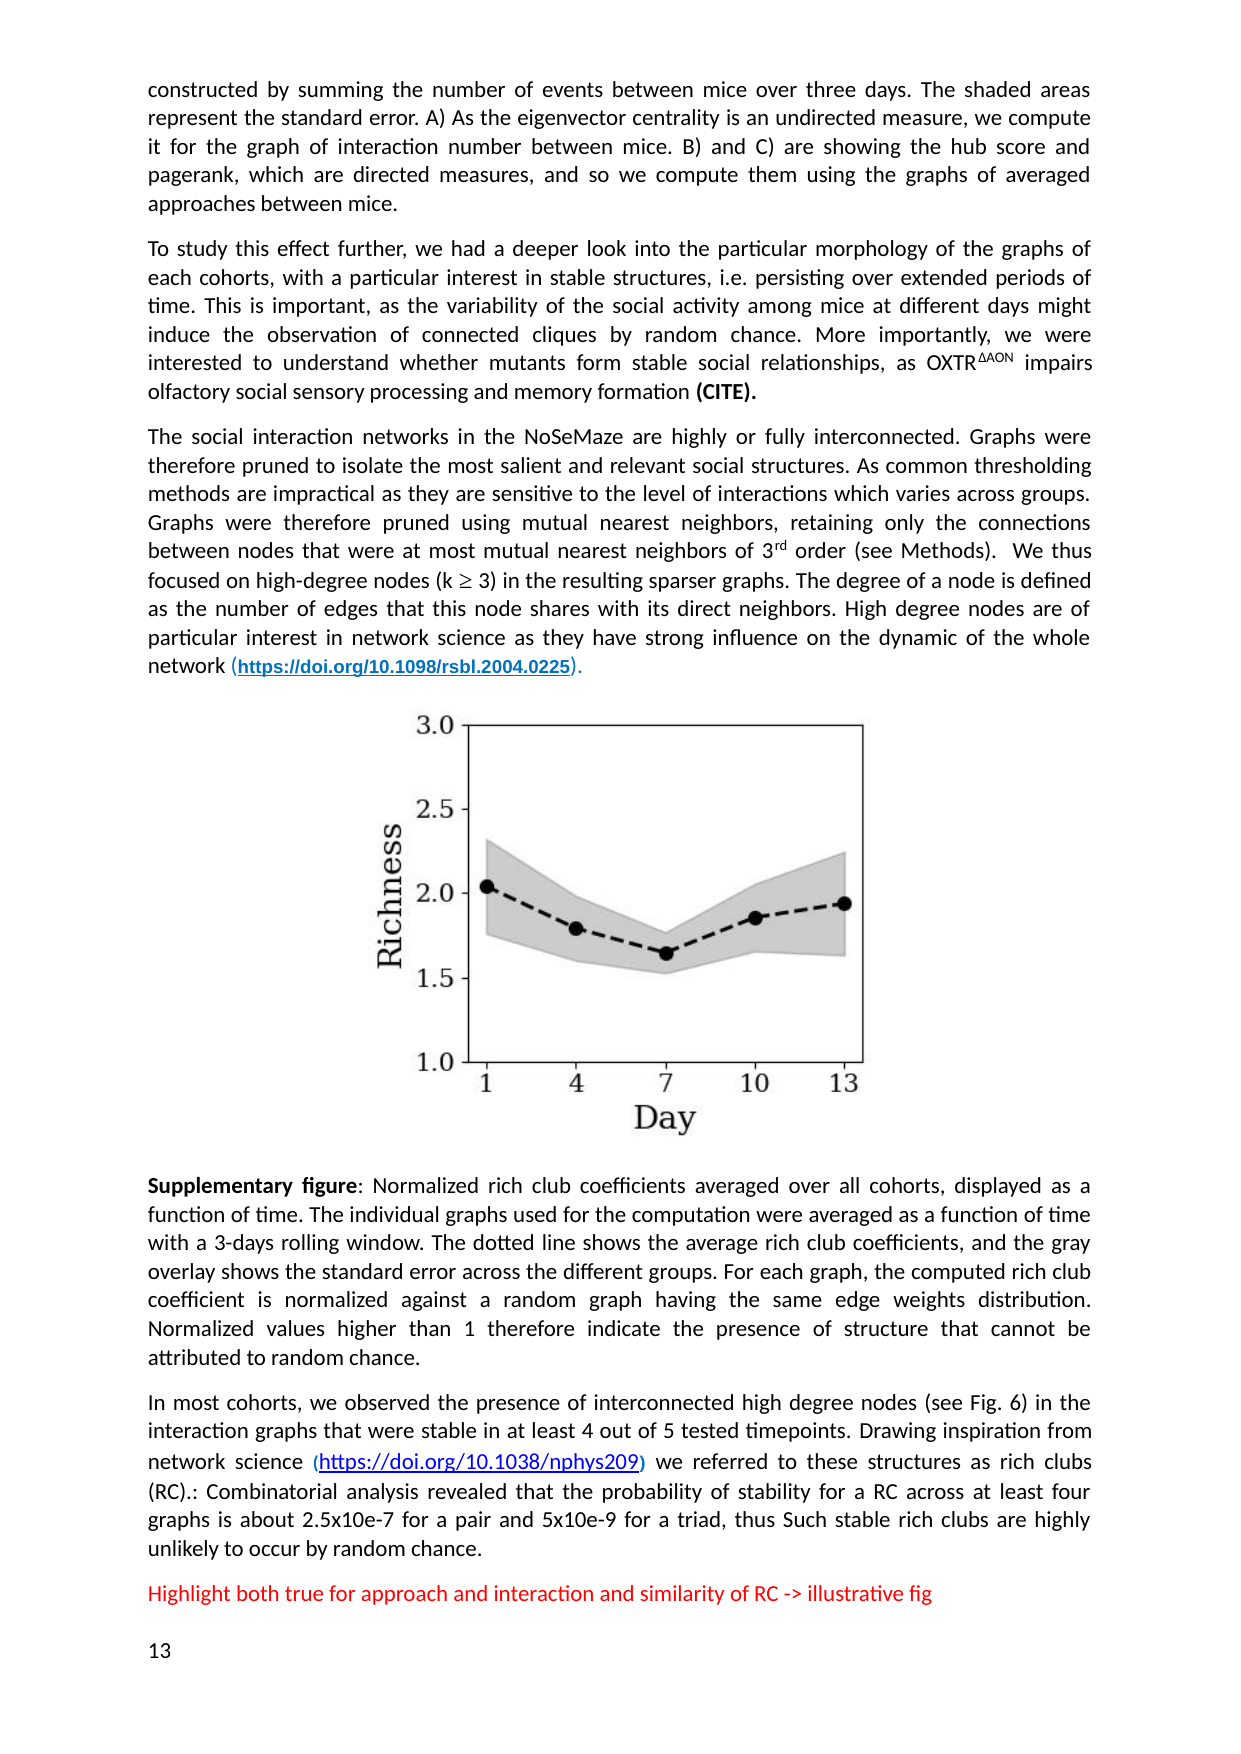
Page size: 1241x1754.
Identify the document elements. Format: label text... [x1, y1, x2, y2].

text The social interaction networks in the NoSeMaze are highly or fully interconnected. Graphs were therefore pruned to isolate the most salient and relevant social structures. As common thresholding methods are impractical as they are sensitive to the level of interactions which varies across groups. Graphs were therefore pruned using mutual nearest neighbors, retaining only the connections between nodes that were at most mutual nearest neighbors of 3rd order (see Methods). We thus focused on high-degree nodes (k ≥ 3) in the resulting sparser graphs. The degree of a node is defined as the number of edges that this node shares with its direct neighbors. High degree nodes are of particular interest in network science as they have strong influence on the dynamic of the whole network (https://doi.org/10.1098/rsbl.2004.0225). [148, 422, 1093, 680]
text constructed by summing the number of events between mice over three days. The shaded areas represent the standard error. A) As the eigenvector centrality is an undirected measure, we compute it for the graph of interaction number between mice. B) and C) are showing the hub score and pagerank, which are directed measures, and so we compute them using the graphs of averaged approaches between mice. [148, 75, 1093, 217]
text To study this effect further, we had a deeper look into the particular morphology of the graphs of each cohorts, with a particular interest in stable structures, i.e. persisting over extended periods of time. This is important, as the variability of the social activity among mice at different days might induce the observation of connected cliques by random chance. More importantly, we were interested to understand whether mutants form stable social relationships, as OXTRΔAON impairs olfactory social sensory processing and memory formation (CITE). [148, 234, 1093, 405]
text Highlight both true for approach and interaction and similarity of RC -> illustrative fig [148, 1579, 1093, 1607]
text In most cohorts, we observed the presence of interconnected high degree nodes (see Fig. 6) in the interaction graphs that were stable in at least 4 out of 5 tested timepoints. Drawing inspiration from network science (https://doi.org/10.1038/nphys209) we referred to these structures as rich clubs (RC).: Combinatorial analysis revealed that the probability of stability for a RC across at least four graphs is about 2.5x10e-7 for a pair and 5x10e-9 for a triad, thus Such stable rich clubs are highly unlikely to occur by random chance. [148, 1388, 1093, 1562]
text Supplementary figure: Normalized rich club coefficients averaged over all cohorts, displayed as a function of time. The individual graphs used for the computation were averaged as a function of time with a 3-days rolling window. The dotted line shows the average rich club coefficients, and the gray overlay shows the standard error across the different groups. For each graph, the computed rich club coefficient is normalized against a random graph having the same edge weights distribution. Normalized values higher than 1 therefore indicate the presence of structure that cannot be attributed to random chance. [148, 1171, 1093, 1371]
